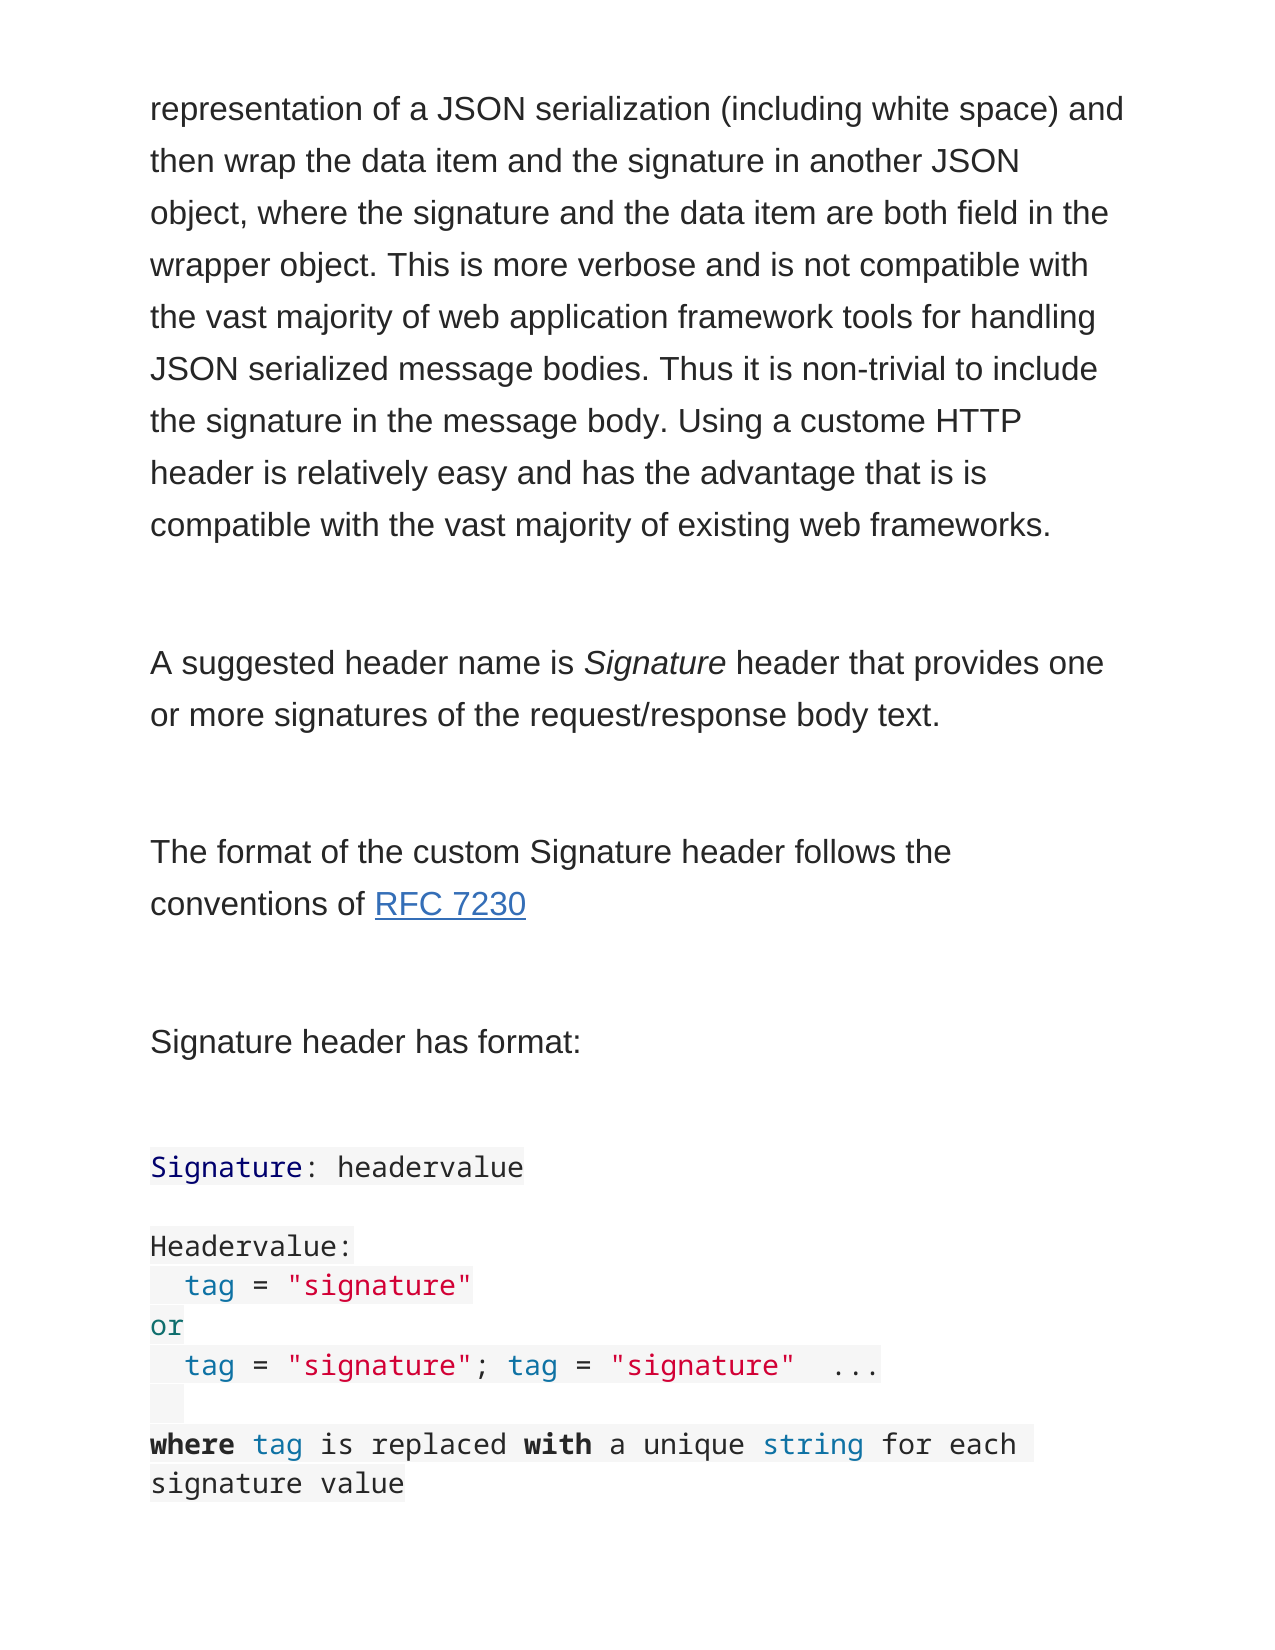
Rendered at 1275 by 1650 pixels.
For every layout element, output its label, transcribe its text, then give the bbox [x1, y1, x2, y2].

text Signature header has format: [150, 1008, 1125, 1060]
text or [150, 1304, 1125, 1344]
text A suggested header name is Signature header that provides one or more signatures of the request/response body text. [150, 629, 1125, 733]
text tag = "signature"; tag = "signature" ... [150, 1344, 1125, 1383]
text Signature: headervalue [150, 1146, 1125, 1185]
text tag = "signature" [150, 1264, 1125, 1304]
text where tag is replaced with a unique string for each signature value [150, 1423, 1125, 1502]
text Headervalue: [150, 1225, 1125, 1264]
text representation of a JSON serialization (including white space) and then wrap the data item and the signature in another JSON object, where the signature and the data item are both field in the wrapper object. This is more verbose and is not compatible with the vast majority of web application framework tools for handling JSON serialized message bodies. Thus it is non-trivial to include the signature in the message body. Using a custome HTTP header is relatively easy and has the advantage that is is compatible with the vast majority of existing web frameworks. [150, 75, 1125, 544]
text The format of the custom Signature header follows the conventions of RFC 7230 [150, 819, 1125, 923]
